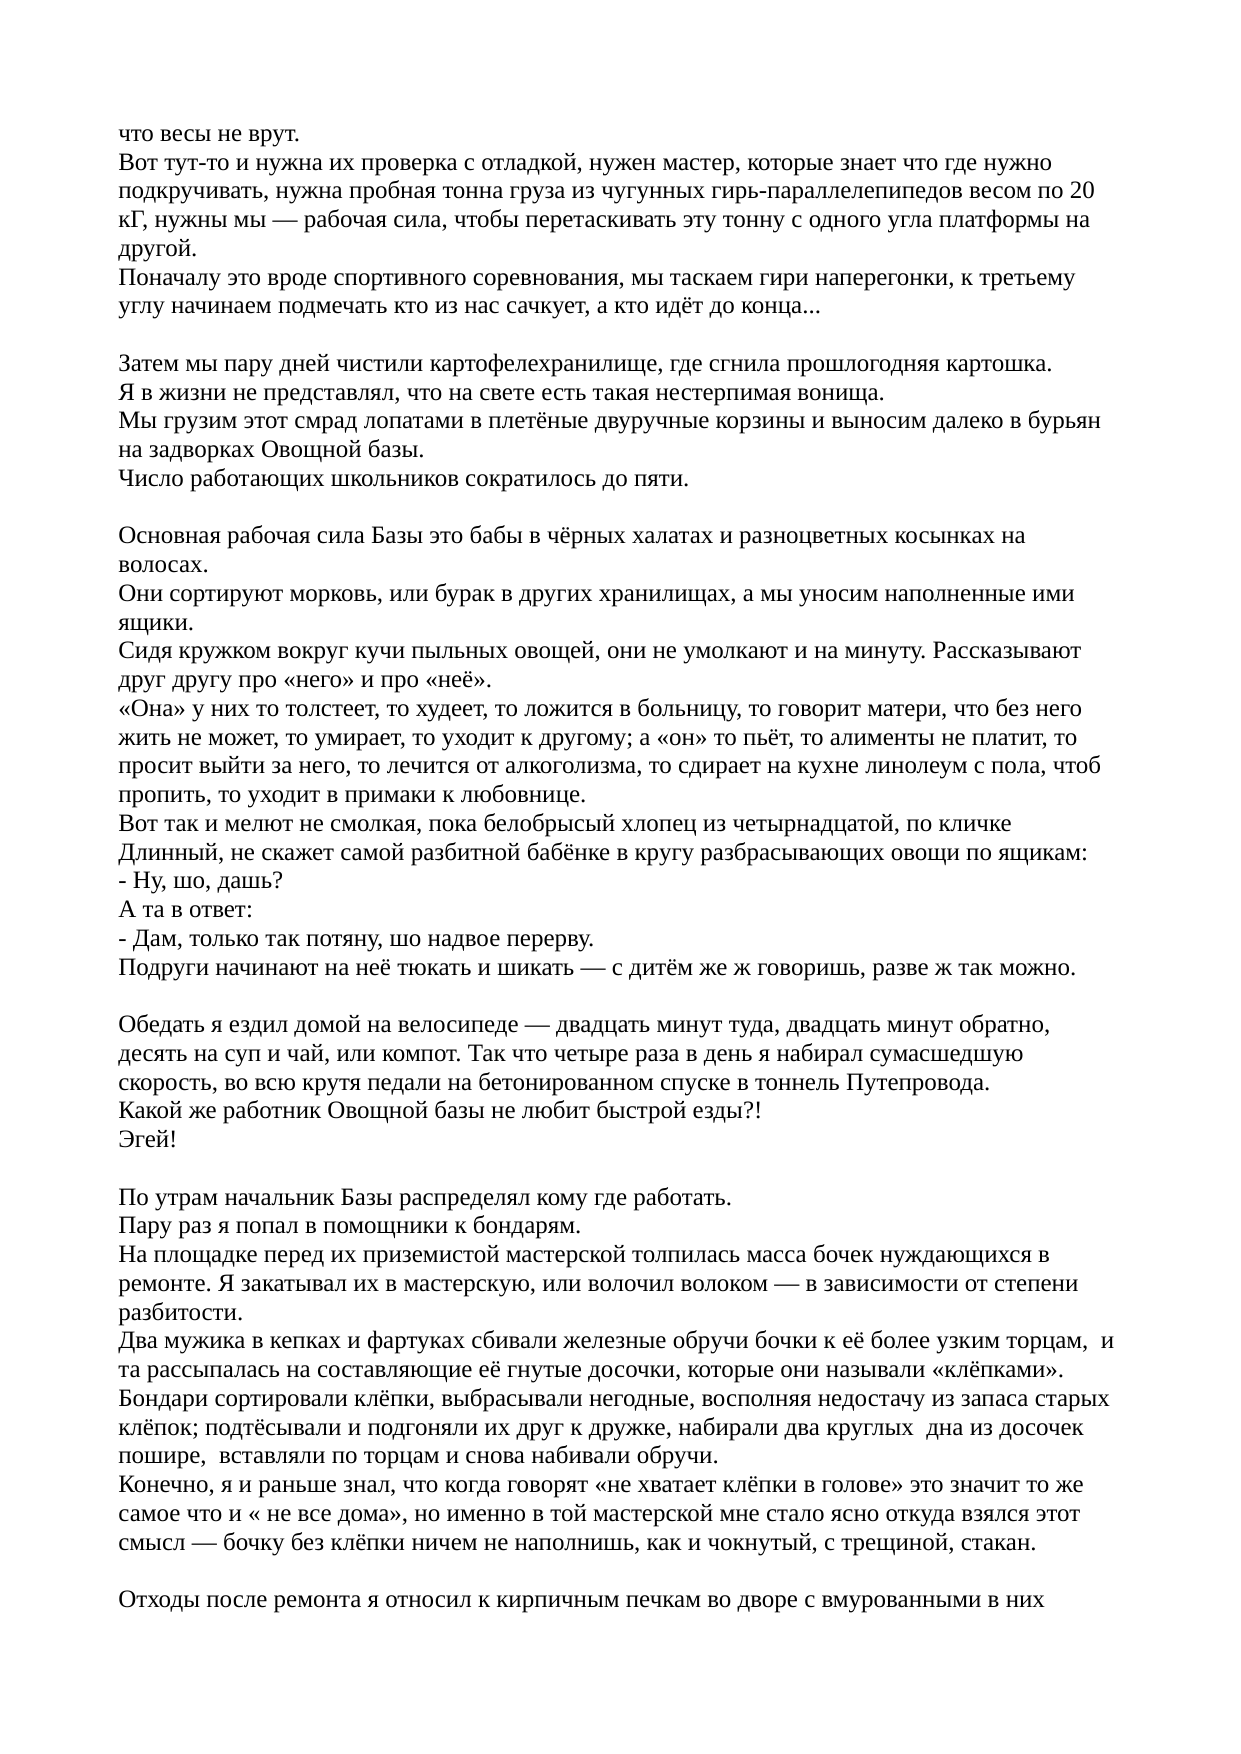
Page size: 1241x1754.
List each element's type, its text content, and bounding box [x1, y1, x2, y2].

text Вот тут-то и нужна их проверка с отладкой, нужен мастер, которые знает что где нужно подкручивать, нужна пробная тонна груза из чугунных гирь-параллелепипедов весом по 20 кГ, нужны мы — рабочая сила, чтобы перетаскивать эту тонну с одного угла платформы на другой. [118, 147, 1122, 262]
text Эгей! [118, 1124, 1122, 1153]
text Затем мы пару дней чистили картофелехранилище, где сгнила прошлогодняя картошка. [118, 348, 1122, 377]
text «Она» у них то толстеет, то худеет, то ложится в больницу, то говорит матери, что без него жить не может, то умирает, то уходит к другому; а «он» то пьёт, то алименты не платит, то просит выйти за него, то лечится от алкоголизма, то сдирает на кухне линолеум с пола, чтоб пропить, то уходит в примаки к любовнице. [118, 693, 1122, 808]
text Подруги начинают на неё тюкать и шикать — с дитём же ж говоришь, разве ж так можно. [118, 952, 1122, 981]
text Сидя кружком вокруг кучи пыльных овощей, они не умолкают и на минуту. Рассказывают друг другу про «него» и про «неё». [118, 636, 1122, 693]
text Обедать я ездил домой на велосипеде — двадцать минут туда, двадцать минут обратно, десять на суп и чай, или компот. Так что четыре раза в день я набирал сумасшедшую скорость, во всю крутя педали на бетонированном спуске в тоннель Путепровода. [118, 1009, 1122, 1096]
text что весы не врут. [118, 118, 1122, 147]
text Основная рабочая сила Базы это бабы в чёрных халатах и разноцветных косынках на волосах. [118, 521, 1122, 578]
text Я в жизни не представлял, что на свете есть такая нестерпимая вонища. [118, 377, 1122, 406]
text - Ну, шо, дашь? [118, 866, 1122, 894]
text Два мужика в кепках и фартуках сбивали железные обручи бочки к её более узким торцам, и та рассыпалась на составляющие её гнутые досочки, которые они называли «клёпками». [118, 1326, 1122, 1383]
text Какой же работник Овощной базы не любит быстрой езды?! [118, 1096, 1122, 1124]
text Конечно, я и раньше знал, что когда говорят «не хватает клёпки в голове» это значит то же самое что и « не все дома», но именно в той мастерской мне стало ясно откуда взялся этот смысл — бочку без клёпки ничем не наполнишь, как и чокнутый, с трещиной, стакан. [118, 1469, 1122, 1556]
text Вот так и мелют не смолкая, пока белобрысый хлопец из четырнадцатой, по кличке Длинный, не скажет самой разбитной бабёнке в кругу разбрасывающих овощи по ящикам: [118, 808, 1122, 866]
text Они сортируют морковь, или бурак в других хранилищах, а мы уносим наполненные ими ящики. [118, 578, 1122, 636]
text - Дам, только так потяну, шо надвое перерву. [118, 923, 1122, 952]
text Мы грузим этот смрад лопатами в плетёные двуручные корзины и выносим далеко в бурьян на задворках Овощной базы. [118, 406, 1122, 463]
text По утрам начальник Базы распределял кому где работать. [118, 1182, 1122, 1211]
text На площадке перед их приземистой мастерской толпилась масса бочек нуждающихся в ремонте. Я закатывал их в мастерскую, или волочил волоком — в зависимости от степени разбитости. [118, 1239, 1122, 1326]
text Пару раз я попал в помощники к бондарям. [118, 1211, 1122, 1239]
text Отходы после ремонта я относил к кирпичным печкам во дворе с вмурованными в них [118, 1584, 1122, 1613]
text А та в ответ: [118, 894, 1122, 923]
text Число работающих школьников сократилось до пяти. [118, 463, 1122, 492]
text Бондари сортировали клёпки, выбрасывали негодные, восполняя недостачу из запаса старых клёпок; подтёсывали и подгоняли их друг к дружке, набирали два круглых дна из досочек пошире, вставляли по торцам и снова набивали обручи. [118, 1383, 1122, 1469]
text Поначалу это вроде спортивного соревнования, мы таскаем гири наперегонки, к третьему углу начинаем подмечать кто из нас сачкует, а кто идёт до конца... [118, 262, 1122, 319]
